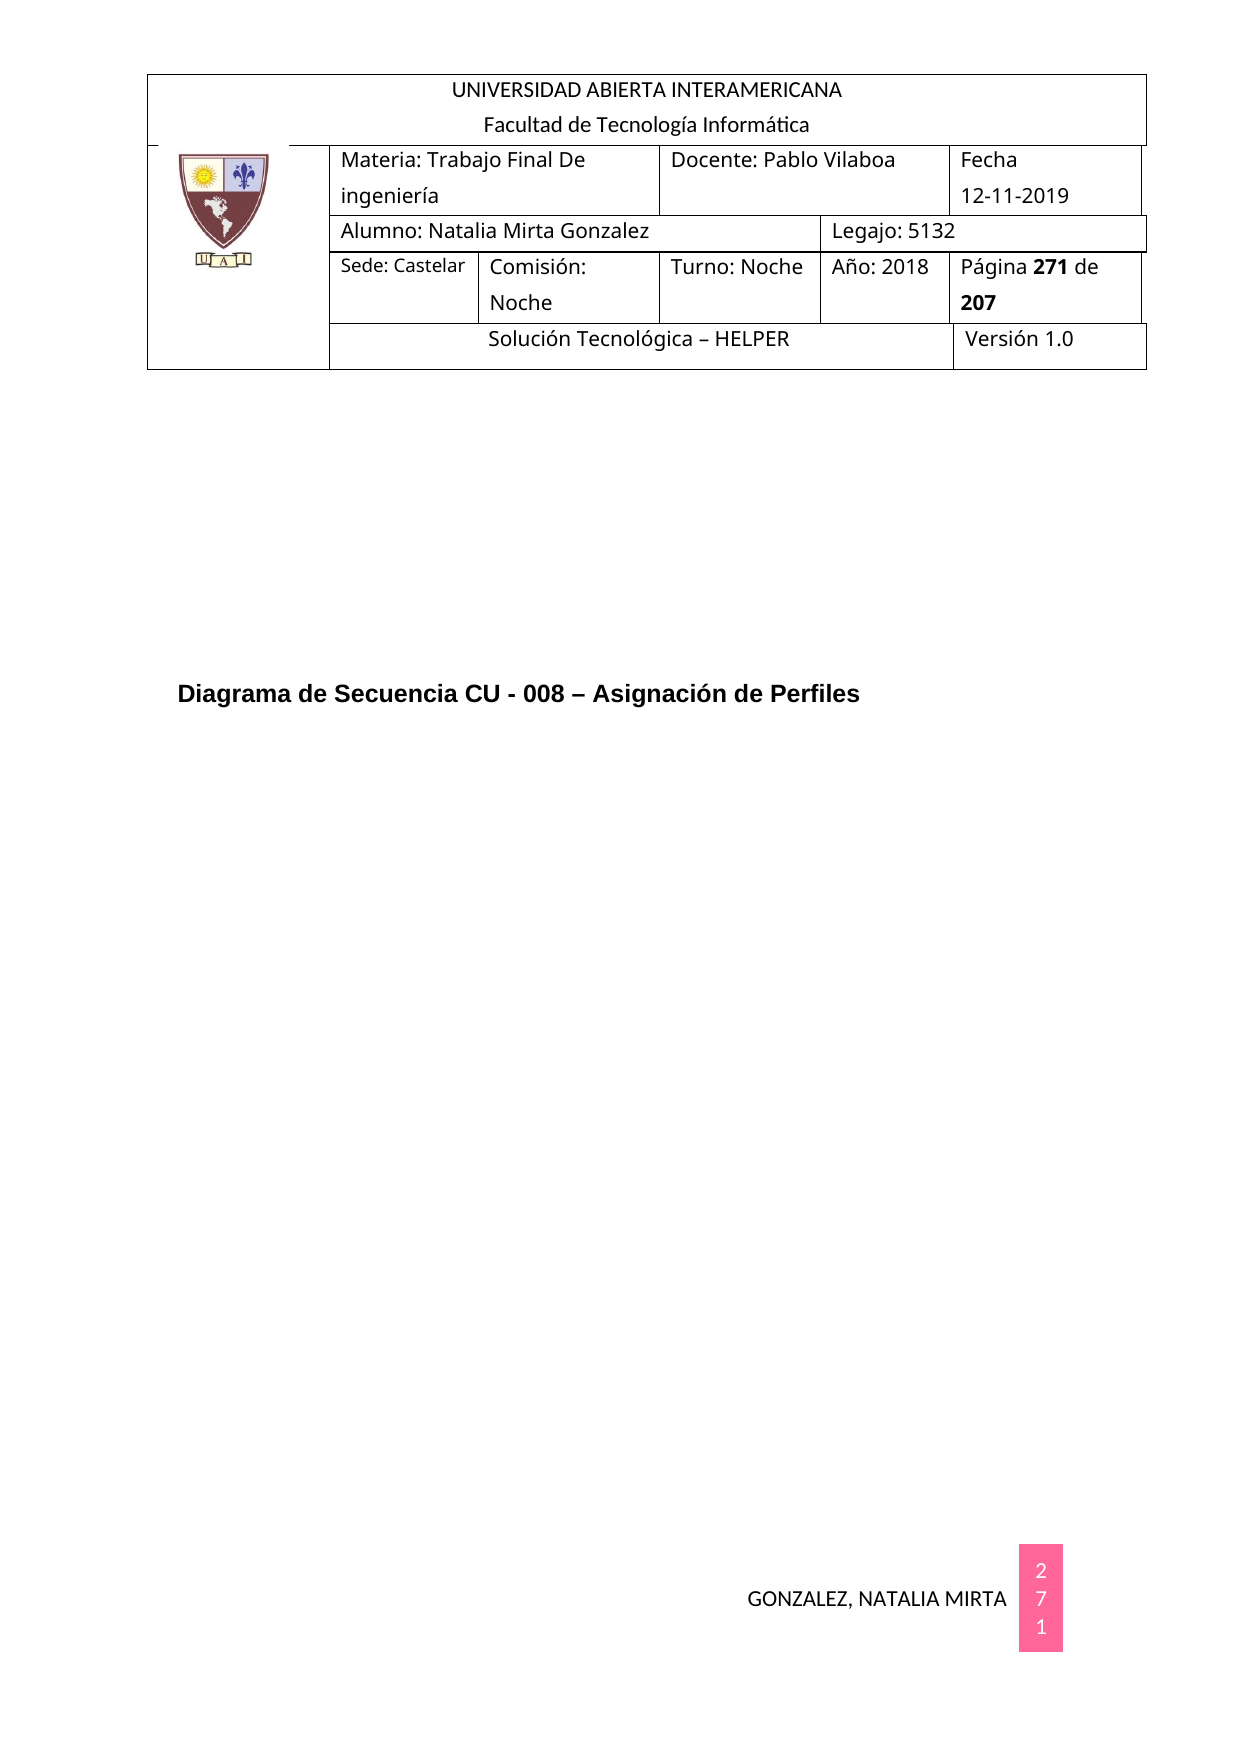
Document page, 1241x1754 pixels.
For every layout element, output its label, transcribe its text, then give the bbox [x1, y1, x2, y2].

subtitle Diagrama de Secuencia CU - 008 – Asignación de Perfiles [177, 679, 1063, 708]
